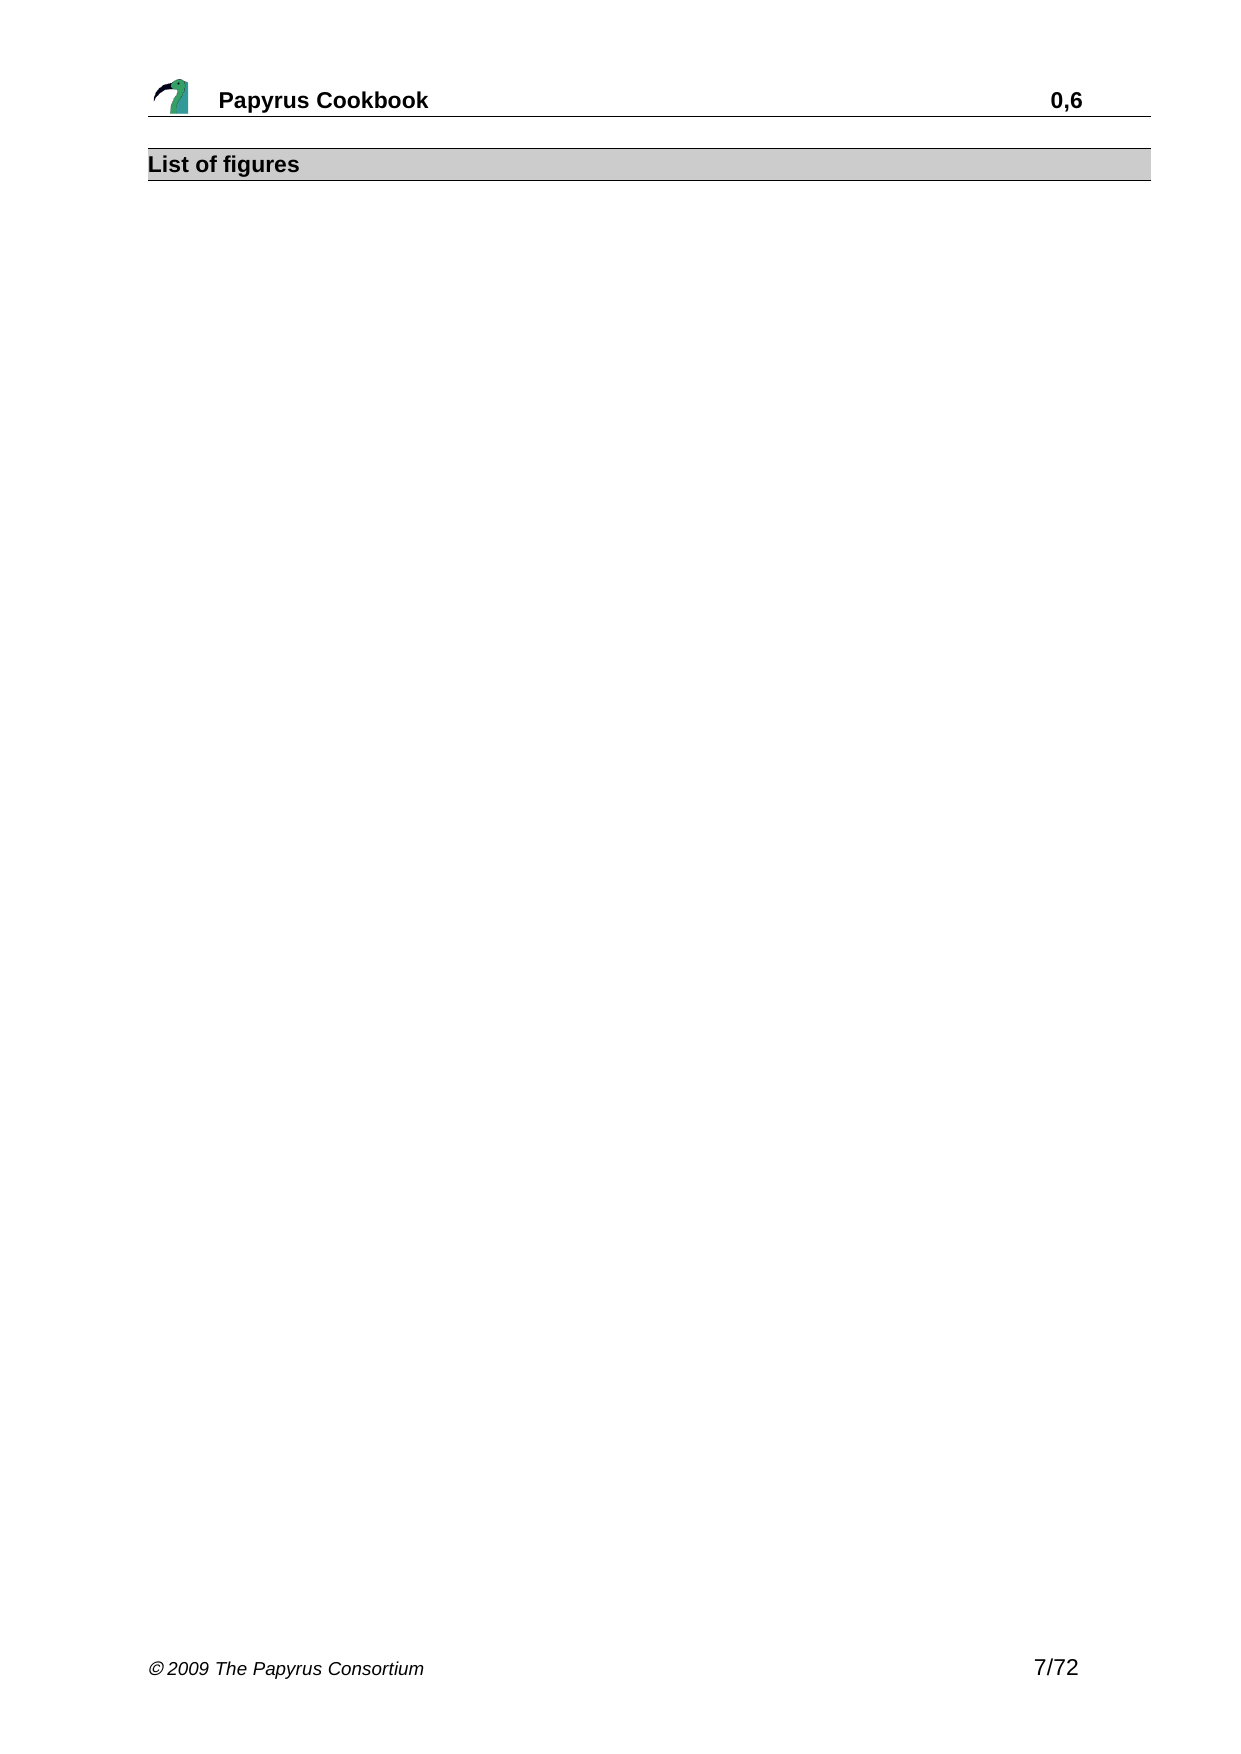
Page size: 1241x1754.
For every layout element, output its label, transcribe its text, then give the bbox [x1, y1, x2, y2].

subtitle List of figures [148, 149, 1151, 180]
picture [153, 79, 189, 114]
